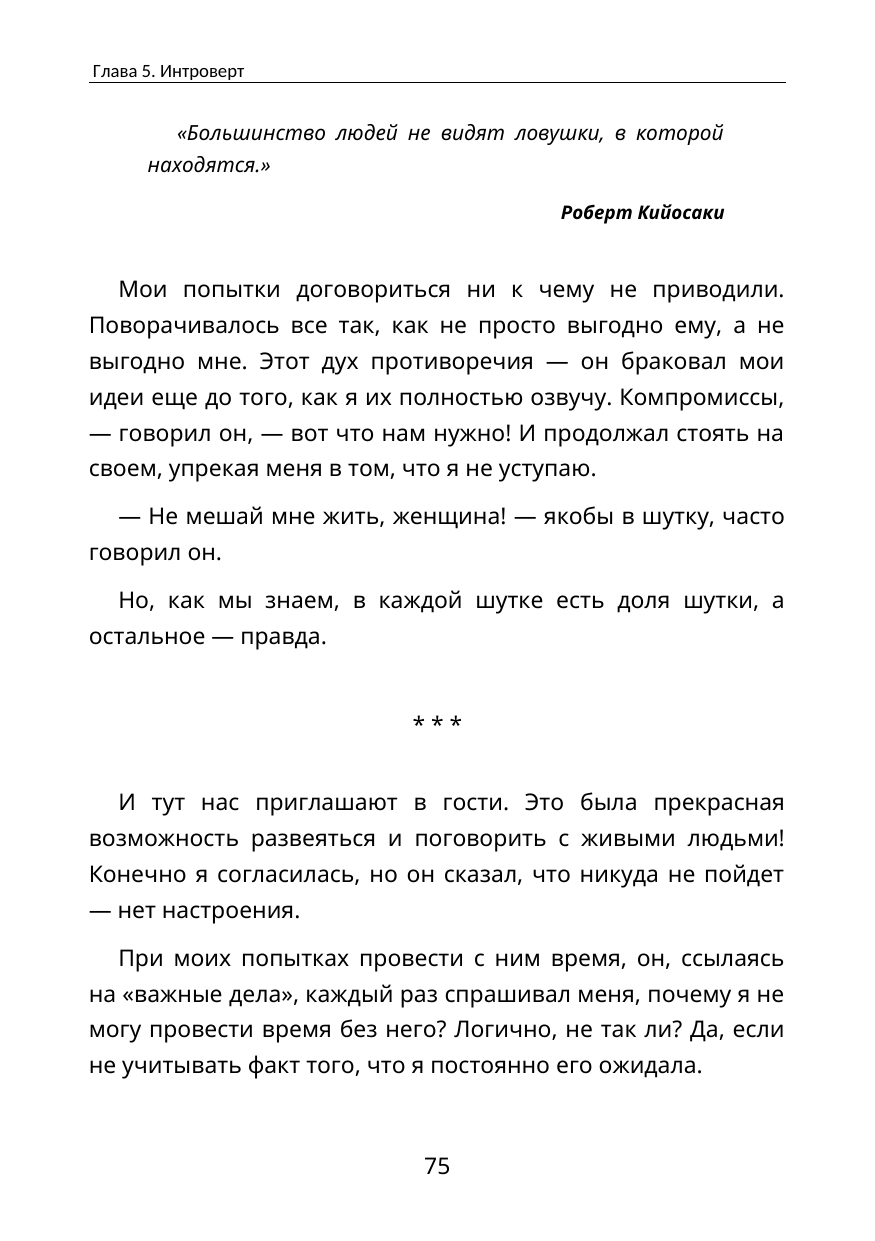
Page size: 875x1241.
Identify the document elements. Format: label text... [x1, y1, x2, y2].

text «Большинство людей не видят ловушки, в которой находятся.» [147, 118, 727, 179]
text Мои попытки договориться ни к чему не приводили. Поворачивалось все так, как не просто выгодно ему, а не выгодно мне. Этот дух противоречия — он браковал мои идеи еще до того, как я их полностью озвучу. Компромиссы, — говорил он, — вот что нам нужно! И продолжал стоять на своем, упрекая меня в том, что я не уступаю. [88, 273, 786, 484]
subtitle * * * [88, 709, 786, 740]
text При моих попытках провести с ним время, он, ссылаясь на «важные дела», каждый раз спрашивал меня, почему я не могу провести время без него? Логично, не так ли? Да, если не учитывать факт того, что я постоянно его ожидала. [88, 942, 786, 1081]
text И тут нас приглашают в гости. Это была прекрасная возможность развеяться и поговорить с живыми людьми! Конечно я согласилась, но он сказал, что никуда не пойдет — нет настроения. [88, 786, 786, 925]
text — Не мешай мне жить, женщина! — якобы в шутку, часто говорил он. [88, 500, 786, 567]
text Роберт Кийосаки [148, 195, 726, 225]
text Но, как мы знаем, в каждой шутке есть доля шутки, а остальное — правда. [88, 584, 786, 651]
